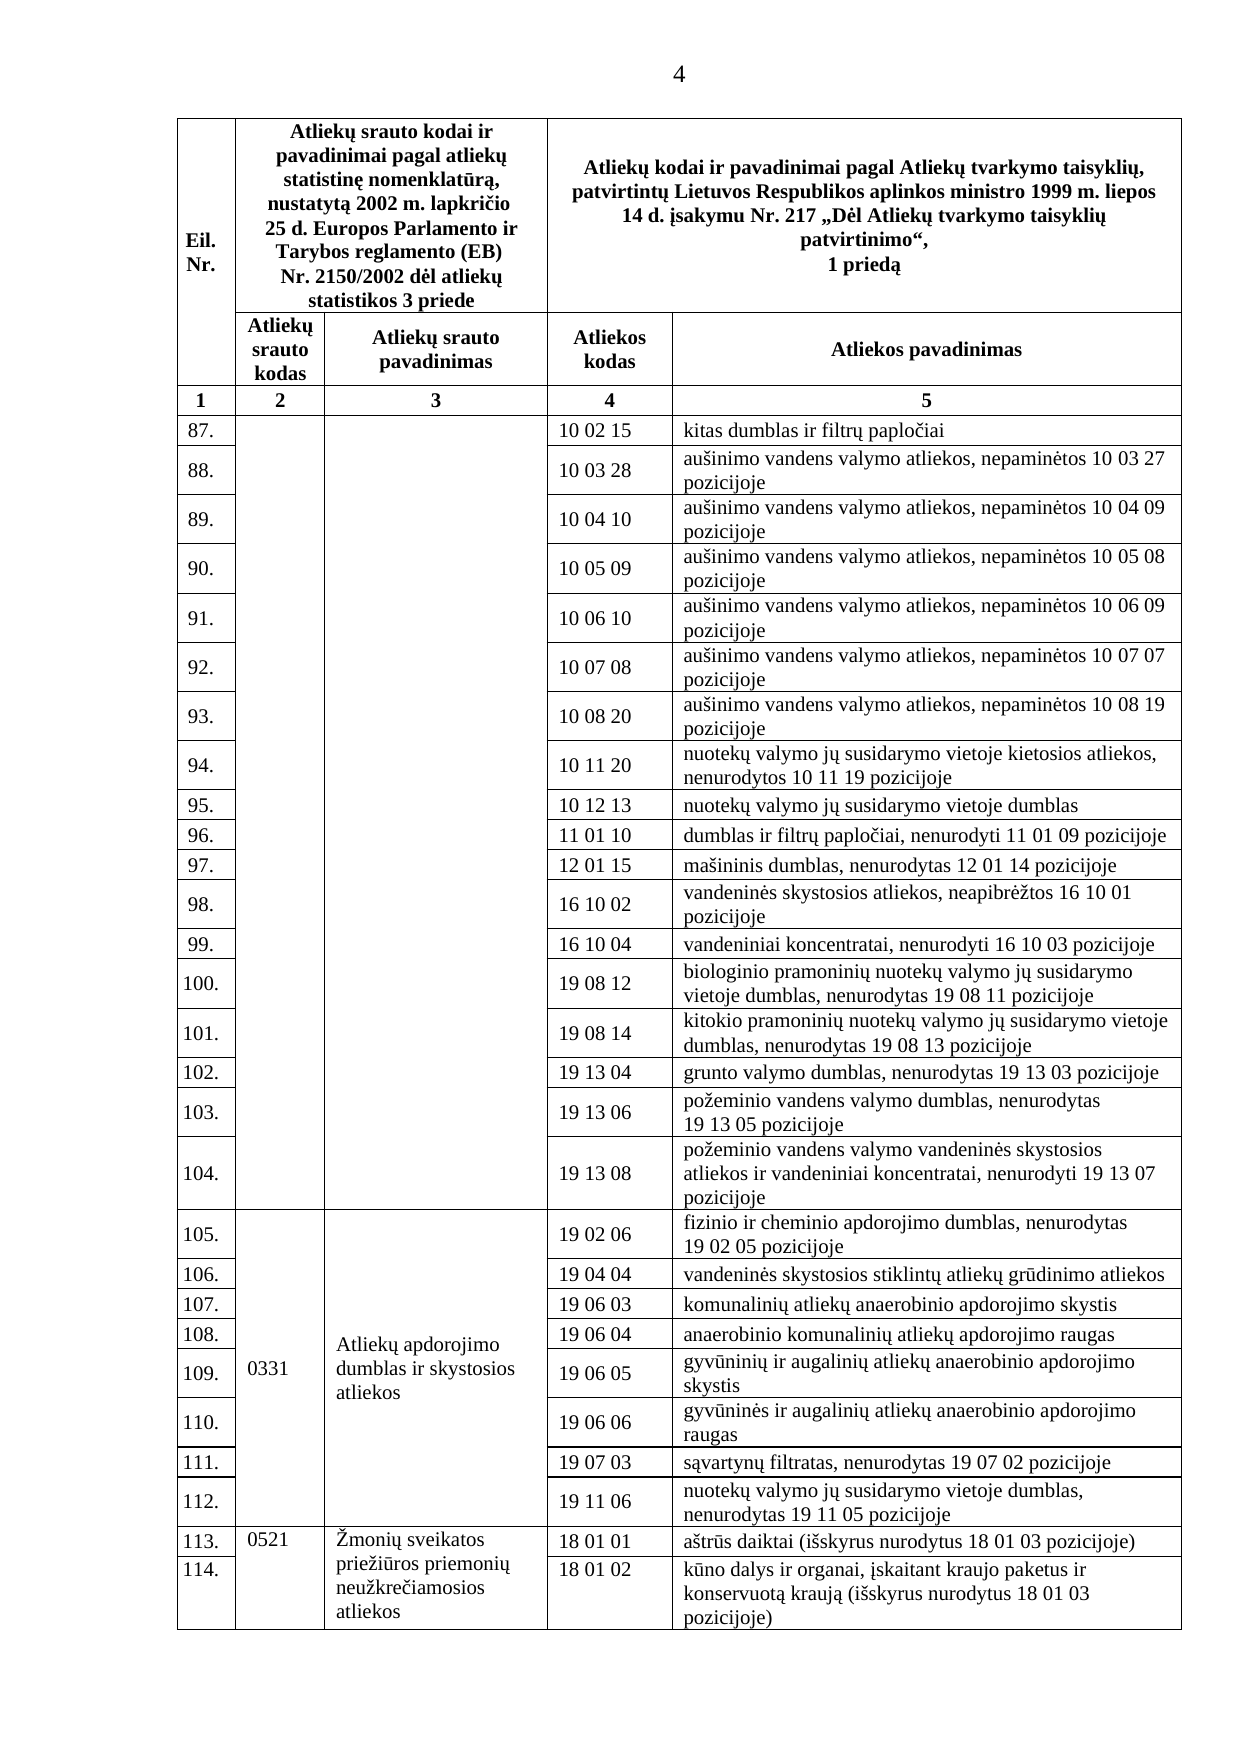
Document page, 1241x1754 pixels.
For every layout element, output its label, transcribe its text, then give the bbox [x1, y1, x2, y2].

table_cell aštrūs daiktai (išskyrus nurodytus 18 01 03 pozicijoje) [673, 1527, 1181, 1556]
table_cell požeminio vandens valymo dumblas, nenurodytas 19 13 05 pozicijoje [673, 1088, 1181, 1136]
table_cell 19 06 04 [548, 1319, 672, 1348]
table_cell 0521 [236, 1527, 324, 1629]
table_cell 19 04 04 [548, 1259, 672, 1288]
table_cell 92. [178, 643, 235, 691]
table_cell 19 13 06 [548, 1088, 672, 1136]
table_cell 1 [178, 386, 235, 415]
table_cell aušinimo vandens valymo atliekos, nepaminėtos 10 04 09 pozicijoje [673, 495, 1181, 543]
table_cell Atliekų apdorojimo dumblas ir skystosios atliekos [325, 1210, 547, 1526]
table_cell aušinimo vandens valymo atliekos, nepaminėtos 10 07 07 pozicijoje [673, 643, 1181, 691]
table_cell 16 10 02 [548, 880, 672, 928]
table_cell 19 13 08 [548, 1137, 672, 1209]
table_cell sąvartynų filtratas, nenurodytas 19 07 02 pozicijoje [673, 1448, 1181, 1476]
table_cell 103. [178, 1088, 235, 1136]
table_cell 88. [178, 446, 235, 494]
table_cell aušinimo vandens valymo atliekos, nepaminėtos 10 05 08 pozicijoje [673, 544, 1181, 592]
table_cell grunto valymo dumblas, nenurodytas 19 13 03 pozicijoje [673, 1058, 1181, 1087]
table_cell 99. [178, 929, 235, 958]
table_cell 95. [178, 790, 235, 819]
table_cell 2 [236, 386, 324, 415]
table_cell 102. [178, 1058, 235, 1087]
table_cell 18 01 01 [548, 1527, 672, 1556]
table_cell 19 11 06 [548, 1478, 672, 1526]
table_cell fizinio ir cheminio apdorojimo dumblas, nenurodytas 19 02 05 pozicijoje [673, 1210, 1181, 1258]
table_cell Atliekos pavadinimas [673, 313, 1181, 385]
table_cell 11 01 10 [548, 820, 672, 849]
table_cell Atliekos kodas [548, 313, 672, 385]
table_cell 114. [178, 1557, 235, 1629]
table_cell nuotekų valymo jų susidarymo vietoje dumblas [673, 790, 1181, 819]
table_cell aušinimo vandens valymo atliekos, nepaminėtos 10 08 19 pozicijoje [673, 692, 1181, 740]
table_cell 19 06 06 [548, 1398, 672, 1446]
table_cell 3 [325, 386, 547, 415]
table_cell dumblas ir filtrų papločiai, nenurodyti 11 01 09 pozicijoje [673, 820, 1181, 849]
table_cell 93. [178, 692, 235, 740]
table_cell 108. [178, 1319, 235, 1348]
table_cell 0331 [236, 1210, 324, 1526]
table_cell Žmonių sveikatos priežiūros priemonių neužkrečiamosios atliekos [325, 1527, 547, 1629]
table_cell 19 02 06 [548, 1210, 672, 1258]
table_header Eil. Nr. [178, 119, 235, 385]
table_cell [325, 416, 547, 1209]
table_cell 89. [178, 495, 235, 543]
table_cell nuotekų valymo jų susidarymo vietoje dumblas, nenurodytas 19 11 05 pozicijoje [673, 1478, 1181, 1526]
table_cell 112. [178, 1478, 235, 1526]
table_cell gyvūninių ir augalinių atliekų anaerobinio apdorojimo skystis [673, 1349, 1181, 1397]
table_cell 106. [178, 1259, 235, 1288]
table_cell 111. [178, 1448, 235, 1476]
table_cell 100. [178, 959, 235, 1007]
table_cell 19 08 12 [548, 959, 672, 1007]
table_cell 12 01 15 [548, 850, 672, 879]
table_cell 101. [178, 1009, 235, 1057]
table_cell gyvūninės ir augalinių atliekų anaerobinio apdorojimo raugas [673, 1398, 1181, 1446]
table_cell 5 [673, 386, 1181, 415]
table_cell 87. [178, 416, 235, 445]
table_cell aušinimo vandens valymo atliekos, nepaminėtos 10 03 27 pozicijoje [673, 446, 1181, 494]
table_cell 16 10 04 [548, 929, 672, 958]
table_cell požeminio vandens valymo vandeninės skystosios atliekos ir vandeniniai koncentratai, nenurodyti 19 13 07 pozicijoje [673, 1137, 1181, 1209]
table_cell [236, 416, 324, 1209]
table_cell 10 12 13 [548, 790, 672, 819]
table_cell 10 02 15 [548, 416, 672, 445]
table_cell 18 01 02 [548, 1557, 672, 1629]
table_cell vandeninės skystosios stiklintų atliekų grūdinimo atliekos [673, 1259, 1181, 1288]
table_cell 97. [178, 850, 235, 879]
table_cell kūno dalys ir organai, įskaitant kraujo paketus ir konservuotą kraują (išskyrus nurodytus 18 01 03 pozicijoje) [673, 1557, 1181, 1629]
table_cell 110. [178, 1398, 235, 1446]
table_cell vandeninės skystosios atliekos, neapibrėžtos 16 10 01 pozicijoje [673, 880, 1181, 928]
table_cell aušinimo vandens valymo atliekos, nepaminėtos 10 06 09 pozicijoje [673, 594, 1181, 642]
table_cell 10 05 09 [548, 544, 672, 592]
table_cell 19 13 04 [548, 1058, 672, 1087]
table_cell 10 06 10 [548, 594, 672, 642]
table_cell 19 08 14 [548, 1009, 672, 1057]
table_cell 90. [178, 544, 235, 592]
table_header Atliekų srauto kodai ir pavadinimai pagal atliekų statistinę nomenklatūrą, nustatytą 2002 m. lapkričio 25 d. Europos Parlamento ir Tarybos reglamento (EB) Nr. 2150/2002 dėl atliekų statistikos 3 priede [236, 119, 547, 312]
table_cell 10 03 28 [548, 446, 672, 494]
table_cell 94. [178, 741, 235, 789]
table_cell 105. [178, 1210, 235, 1258]
table_cell 98. [178, 880, 235, 928]
table_cell Atliekų srauto kodas [236, 313, 324, 385]
table_cell 10 07 08 [548, 643, 672, 691]
table_cell 10 11 20 [548, 741, 672, 789]
table_cell komunalinių atliekų anaerobinio apdorojimo skystis [673, 1289, 1181, 1318]
table_cell 10 08 20 [548, 692, 672, 740]
table_cell 19 06 05 [548, 1349, 672, 1397]
table_cell 10 04 10 [548, 495, 672, 543]
table_cell 107. [178, 1289, 235, 1318]
table_cell nuotekų valymo jų susidarymo vietoje kietosios atliekos, nenurodytos 10 11 19 pozicijoje [673, 741, 1181, 789]
table_cell kitas dumblas ir filtrų papločiai [673, 416, 1181, 445]
table_cell 19 07 03 [548, 1448, 672, 1476]
table_cell 4 [548, 386, 672, 415]
table_cell 96. [178, 820, 235, 849]
table_cell 104. [178, 1137, 235, 1209]
table_cell 19 06 03 [548, 1289, 672, 1318]
table_cell kitokio pramoninių nuotekų valymo jų susidarymo vietoje dumblas, nenurodytas 19 08 13 pozicijoje [673, 1009, 1181, 1057]
table_cell 109. [178, 1349, 235, 1397]
table_cell Atliekų srauto pavadinimas [325, 313, 547, 385]
table_header Atliekų kodai ir pavadinimai pagal Atliekų tvarkymo taisyklių, patvirtintų Lietuvos Respublikos aplinkos ministro 1999 m. liepos 14 d. įsakymu Nr. 217 „Dėl Atliekų tvarkymo taisyklių patvirtinimo“, 1 priedą [548, 119, 1181, 312]
table_cell anaerobinio komunalinių atliekų apdorojimo raugas [673, 1319, 1181, 1348]
table_cell 113. [178, 1527, 235, 1556]
table_cell vandeniniai koncentratai, nenurodyti 16 10 03 pozicijoje [673, 929, 1181, 958]
table_cell 91. [178, 594, 235, 642]
table_cell biologinio pramoninių nuotekų valymo jų susidarymo vietoje dumblas, nenurodytas 19 08 11 pozicijoje [673, 959, 1181, 1007]
table_cell mašininis dumblas, nenurodytas 12 01 14 pozicijoje [673, 850, 1181, 879]
